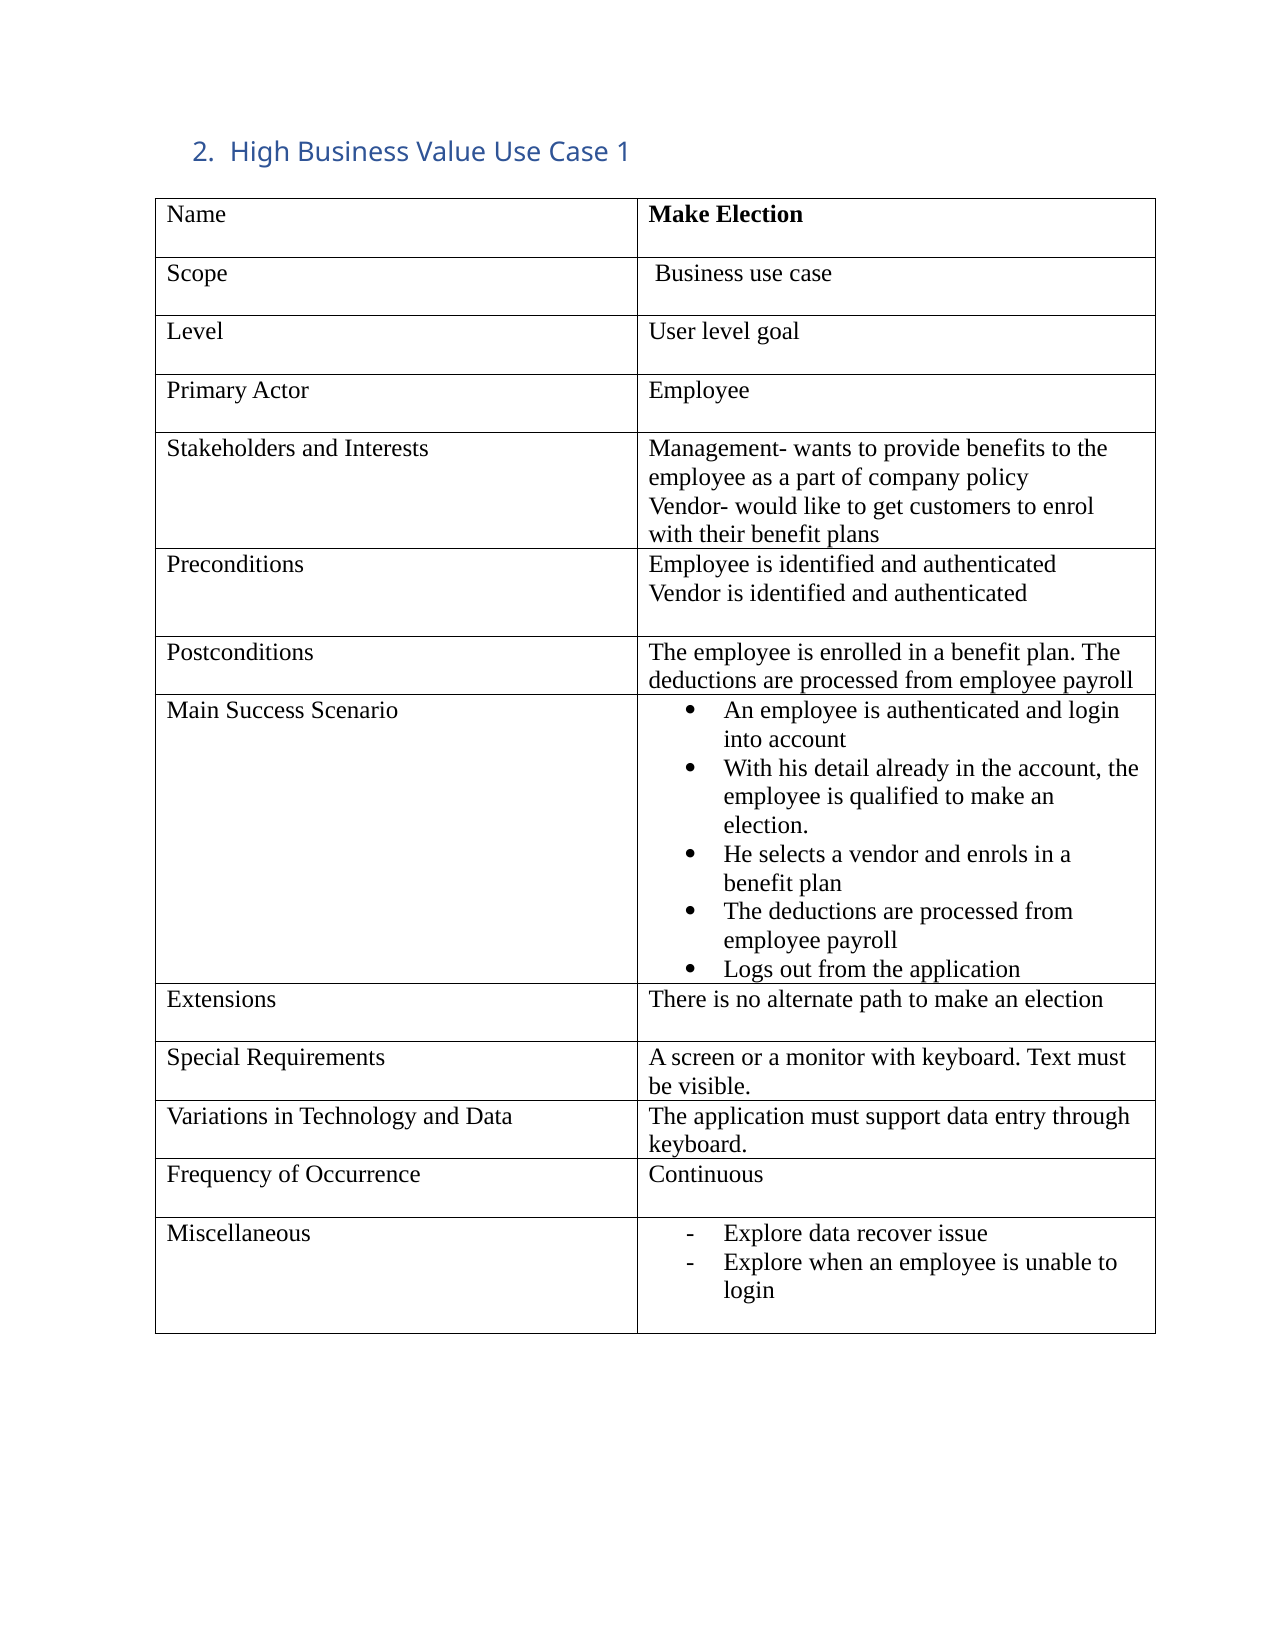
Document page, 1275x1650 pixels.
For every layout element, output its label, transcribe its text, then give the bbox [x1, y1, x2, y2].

table_cell Extensions [156, 984, 637, 1041]
table_cell An employee is authenticated and login into account With his detail already in the account, the employee is qualified to make an election. He selects a vendor and enrols in a benefit plan The deductions are processed from employee payroll Logs out from the application [638, 695, 1155, 983]
table_header Make Election [638, 199, 1155, 257]
table_cell Employee [638, 375, 1155, 432]
table_cell Main Success Scenario [156, 695, 637, 983]
subtitle High Business Value Use Case 1 [192, 132, 1157, 169]
table_cell User level goal [638, 316, 1155, 374]
table_cell Continuous [638, 1159, 1155, 1217]
table_cell Preconditions [156, 549, 637, 636]
table_cell The application must support data entry through keyboard. [638, 1101, 1155, 1158]
table_cell Scope [156, 258, 637, 315]
table_cell The employee is enrolled in a benefit plan. The deductions are processed from employee payroll [638, 637, 1155, 694]
table_cell Postconditions [156, 637, 637, 694]
table_cell Variations in Technology and Data [156, 1101, 637, 1158]
table_cell Business use case [638, 258, 1155, 315]
table_cell Employee is identified and authenticated Vendor is identified and authenticated [638, 549, 1155, 636]
table_cell Level [156, 316, 637, 374]
table_cell Special Requirements [156, 1042, 637, 1100]
table_cell Stakeholders and Interests [156, 433, 637, 548]
table_header Name [156, 199, 637, 257]
table_cell A screen or a monitor with keyboard. Text must be visible. [638, 1042, 1155, 1100]
table_cell Explore data recover issue Explore when an employee is unable to login [638, 1218, 1155, 1333]
table_cell Miscellaneous [156, 1218, 637, 1333]
table_cell Management- wants to provide benefits to the employee as a part of company policy Vendor- would like to get customers to enrol with their benefit plans [638, 433, 1155, 548]
table_cell There is no alternate path to make an election [638, 984, 1155, 1041]
table_cell Frequency of Occurrence [156, 1159, 637, 1217]
table_cell Primary Actor [156, 375, 637, 432]
